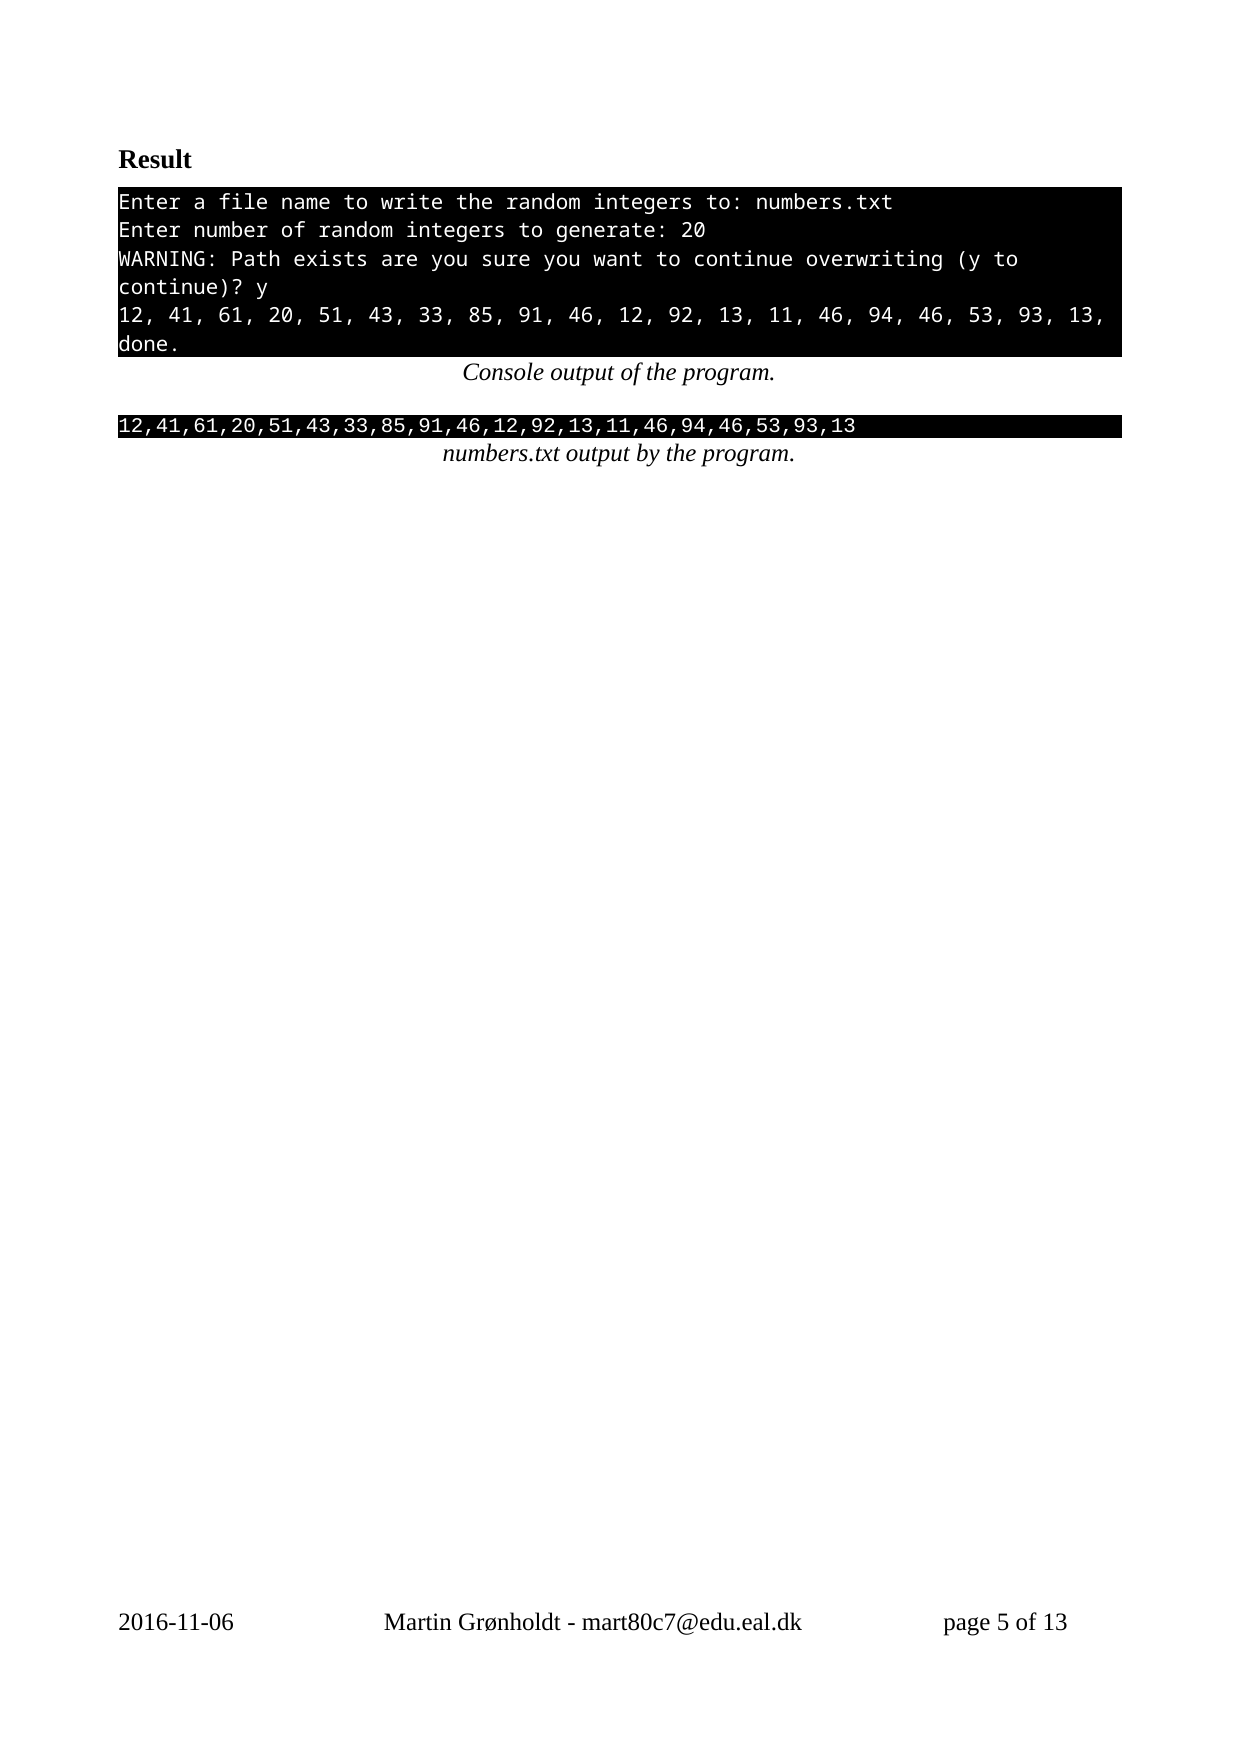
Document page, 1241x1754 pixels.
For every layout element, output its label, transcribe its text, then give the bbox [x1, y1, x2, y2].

text Enter number of random integers to generate: 20 [118, 215, 1122, 244]
text numbers.txt output by the program. [118, 438, 1122, 467]
subtitle Result [118, 143, 1122, 174]
text Enter a file name to write the random integers to: numbers.txt [118, 187, 1122, 215]
text 12, 41, 61, 20, 51, 43, 33, 85, 91, 46, 12, 92, 13, 11, 46, 94, 46, 53, 93, 13, done. [118, 301, 1122, 357]
text Console output of the program. [118, 357, 1122, 386]
text WARNING: Path exists are you sure you want to continue overwriting (y to continue)? y [118, 244, 1122, 301]
text 12,41,61,20,51,43,33,85,91,46,12,92,13,11,46,94,46,53,93,13 [118, 415, 1122, 438]
